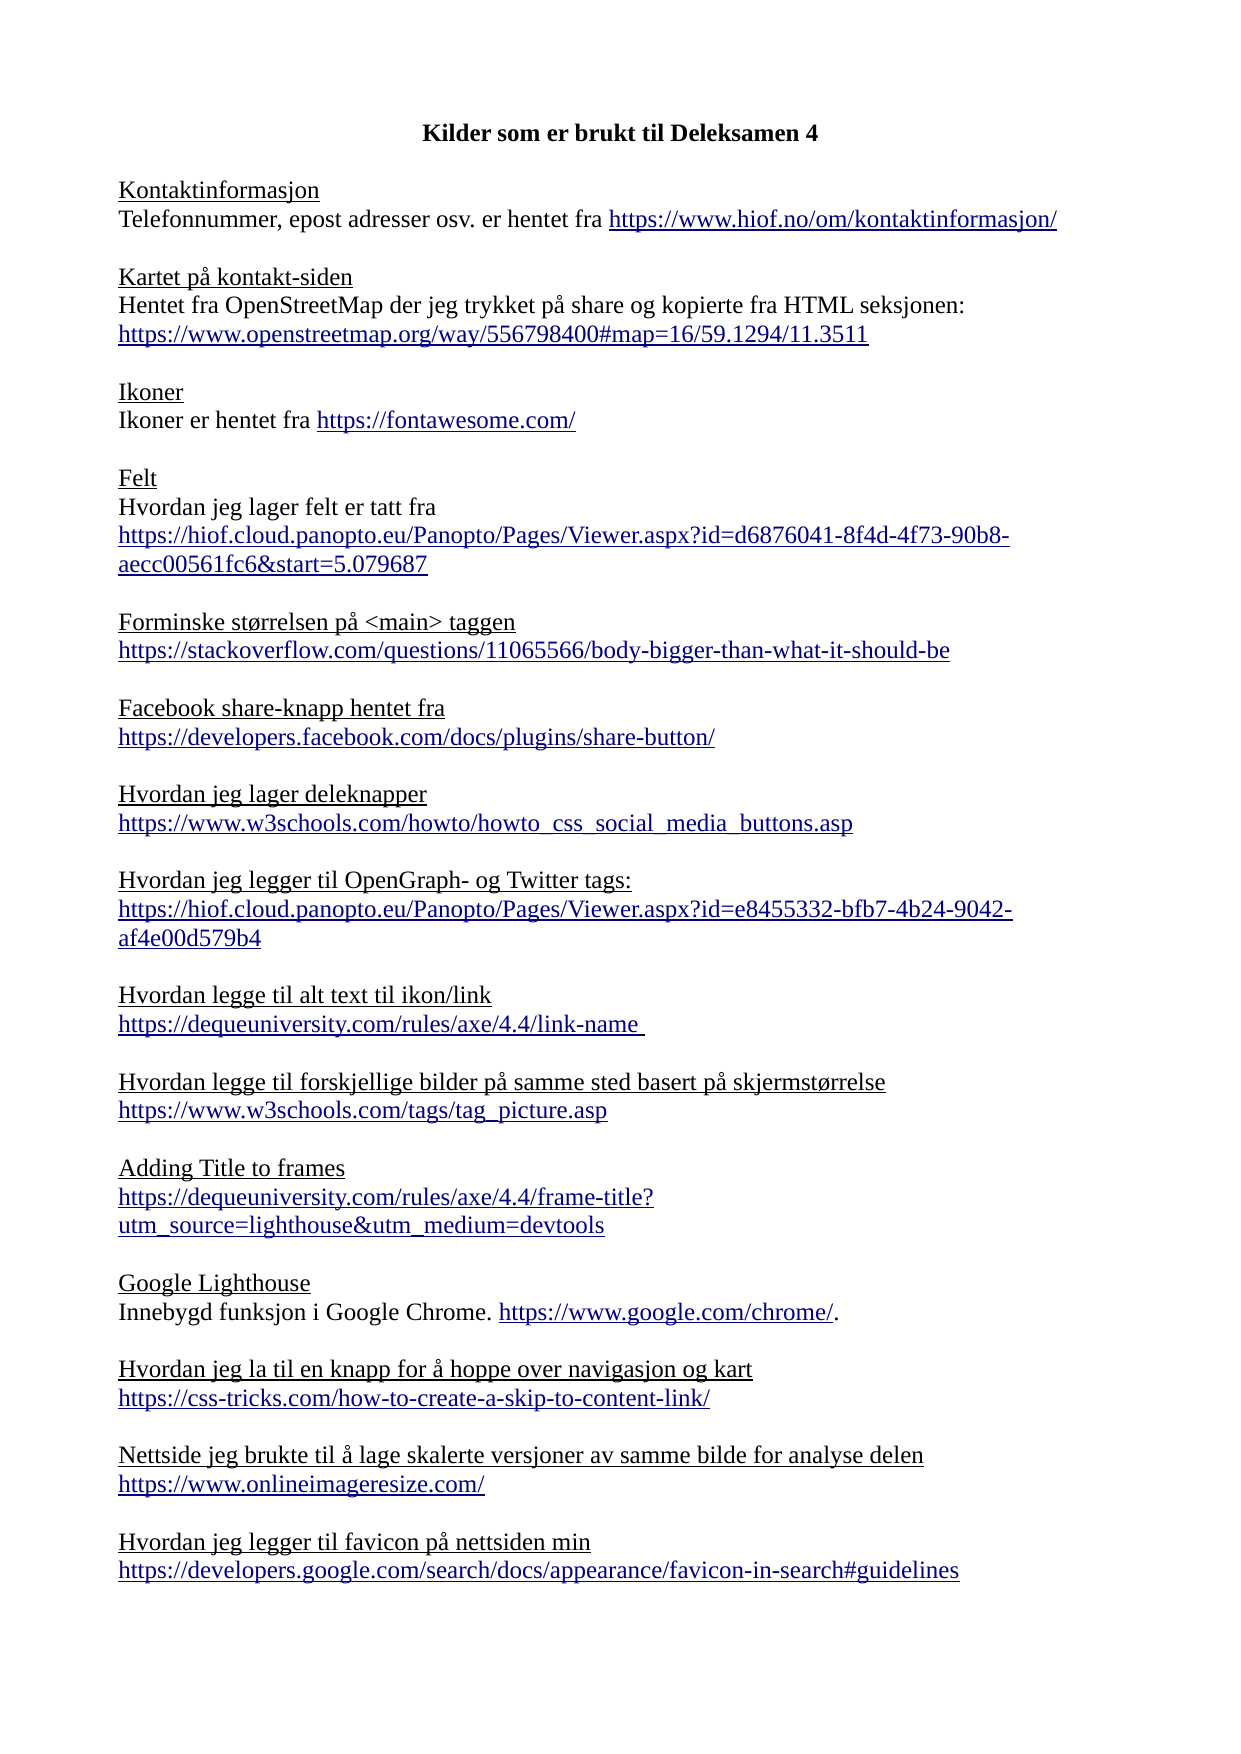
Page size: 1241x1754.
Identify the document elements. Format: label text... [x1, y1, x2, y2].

text Google Lighthouse [118, 1268, 1122, 1297]
text Ikoner er hentet fra https://fontawesome.com/ [118, 406, 1122, 434]
text Ikoner [118, 377, 1122, 406]
text https://dequeuniversity.com/rules/axe/4.4/link-name [118, 1009, 1122, 1038]
text Hvordan jeg lager deleknapper [118, 779, 1122, 808]
text https://www.onlineimageresize.com/ [118, 1469, 1122, 1498]
text https://stackoverflow.com/questions/11065566/body-bigger-than-what-it-should-be [118, 636, 1122, 664]
text Felt [118, 463, 1122, 492]
text Facebook share-knapp hentet fra [118, 693, 1122, 722]
text https://www.w3schools.com/tags/tag_picture.asp [118, 1096, 1122, 1124]
text https://hiof.cloud.panopto.eu/Panopto/Pages/Viewer.aspx?id=e8455332-bfb7-4b24-9042-af4e00d579b4 [118, 894, 1122, 952]
text Hvordan jeg legger til OpenGraph- og Twitter tags: [118, 866, 1122, 894]
text https://www.openstreetmap.org/way/556798400#map=16/59.1294/11.3511 [118, 319, 1122, 348]
text https://dequeuniversity.com/rules/axe/4.4/frame-title?utm_source=lighthouse&utm_medium=devtools [118, 1182, 1122, 1239]
text Kontaktinformasjon [118, 176, 1122, 204]
text Kartet på kontakt-siden [118, 262, 1122, 291]
text Telefonnummer, epost adresser osv. er hentet fra https://www.hiof.no/om/kontaktinformasjon/ [118, 204, 1122, 233]
text Hentet fra OpenStreetMap der jeg trykket på share og kopierte fra HTML seksjonen: [118, 291, 1122, 319]
text https://hiof.cloud.panopto.eu/Panopto/Pages/Viewer.aspx?id=d6876041-8f4d-4f73-90b8-aecc00561fc6&start=5.079687 [118, 521, 1122, 578]
text Hvordan legge til alt text til ikon/link [118, 981, 1122, 1009]
text Adding Title to frames [118, 1153, 1122, 1182]
text https://css-tricks.com/how-to-create-a-skip-to-content-link/ [118, 1383, 1122, 1412]
text Nettside jeg brukte til å lage skalerte versjoner av samme bilde for analyse delen [118, 1441, 1122, 1469]
text https://www.w3schools.com/howto/howto_css_social_media_buttons.asp [118, 808, 1122, 837]
text Hvordan jeg la til en knapp for å hoppe over navigasjon og kart [118, 1354, 1122, 1383]
text Innebygd funksjon i Google Chrome. https://www.google.com/chrome/. [118, 1297, 1122, 1326]
text https://developers.facebook.com/docs/plugins/share-button/ [118, 722, 1122, 751]
text Kilder som er brukt til Deleksamen 4 [118, 118, 1122, 147]
text Hvordan jeg lager felt er tatt fra [118, 492, 1122, 521]
text Hvordan jeg legger til favicon på nettsiden min [118, 1527, 1122, 1556]
text https://developers.google.com/search/docs/appearance/favicon-in-search#guidelines [118, 1556, 1122, 1584]
text Forminske størrelsen på <main> taggen [118, 607, 1122, 636]
text Hvordan legge til forskjellige bilder på samme sted basert på skjermstørrelse [118, 1067, 1122, 1096]
